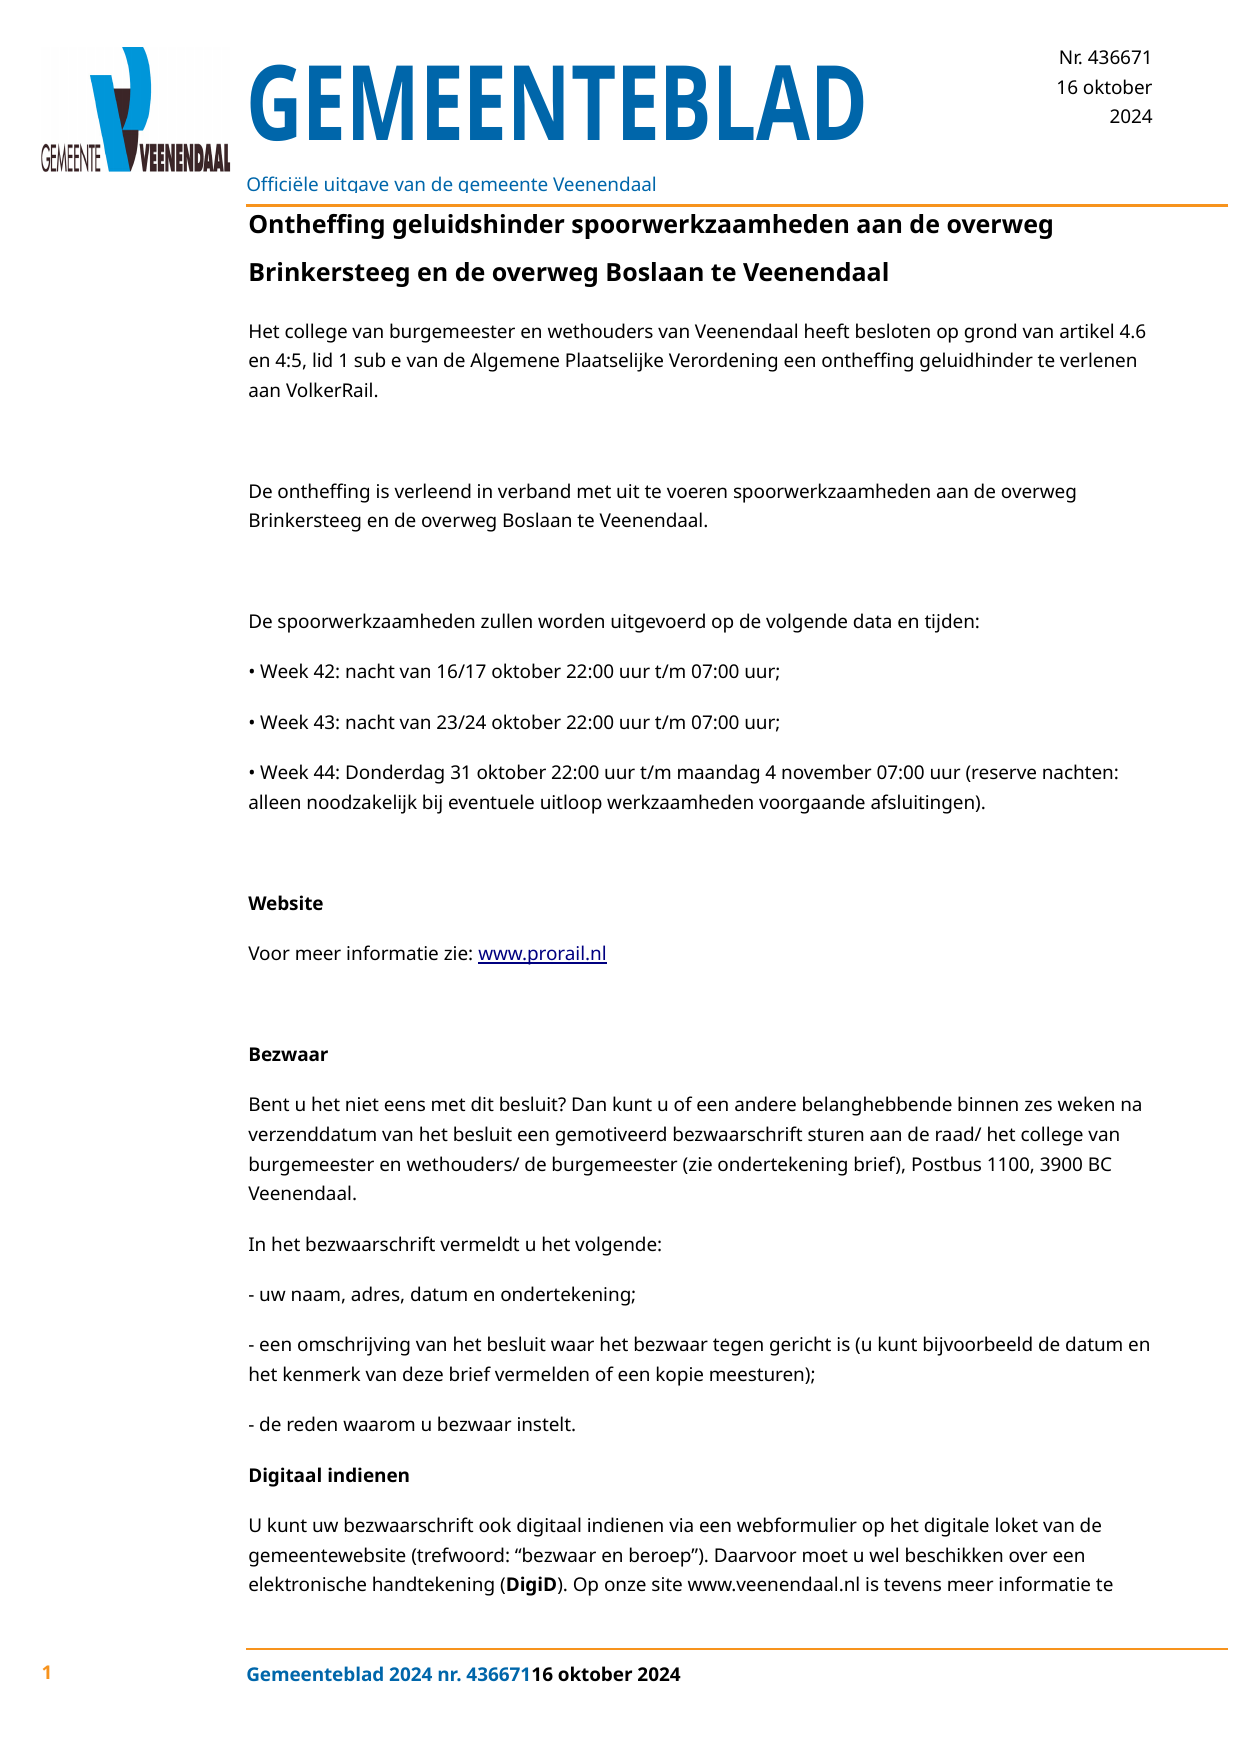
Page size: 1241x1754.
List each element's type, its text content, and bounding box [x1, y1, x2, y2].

text - uw naam, adres, datum en ondertekening; [248, 1281, 1152, 1307]
text - de reden waarom u bezwaar instelt. [248, 1412, 1152, 1437]
text • Week 42: nacht van 16/17 oktober 22:00 uur t/m 07:00 uur; [248, 659, 1152, 684]
text Ontheffing geluidshinder spoorwerkzaamheden aan de overweg Brinkersteeg en de overweg Boslaan te Veenendaal [248, 207, 1152, 288]
text De spoorwerkzaamheden zullen worden uitgevoerd op de volgende data en tijden: [248, 608, 1152, 634]
text Voor meer informatie zie: www.prorail.nl [248, 940, 1152, 966]
picture [123, 47, 231, 172]
text • Week 43: nacht van 23/24 oktober 22:00 uur t/m 07:00 uur; [248, 709, 1152, 735]
text Bent u het niet eens met dit besluit? Dan kunt u of een andere belanghebbende binnen zes weken na verzenddatum van het besluit een gemotiveerd bezwaarschrift sturen aan de raad/ het college van burgemeester en wethouders/ de burgemeester (zie ondertekening brief), Postbus 1100, 3900 BC Veenendaal. [248, 1092, 1152, 1206]
text - een omschrijving van het besluit waar het bezwaar tegen gericht is (u kunt bijvoorbeeld de datum en het kenmerk van deze brief vermelden of een kopie meesturen); [248, 1332, 1152, 1387]
text • Week 44: Donderdag 31 oktober 22:00 uur t/m maandag 4 november 07:00 uur (reserve nachten: alleen noodzakelijk bij eventuele uitloop werkzaamheden voorgaande afsluitingen). [248, 759, 1152, 815]
text In het bezwaarschrift vermeldt u het volgende: [248, 1231, 1152, 1257]
text Bezwaar [248, 1041, 1152, 1067]
picture [41, 47, 130, 172]
text De ontheffing is verleend in verband met uit te voeren spoorwerkzaamheden aan de overweg Brinkersteeg en de overweg Boslaan te Veenendaal. [248, 478, 1152, 533]
text U kunt uw bezwaarschrift ook digitaal indienen via een webformulier op het digitale loket van de gemeentewebsite (trefwoord: “bezwaar en beroep”). Daarvoor moet u wel beschikken over een elektronische handtekening (DigiD). Op onze site www.veenendaal.nl is tevens meer informatie te [248, 1512, 1152, 1597]
text Website [248, 890, 1152, 916]
text Het college van burgemeester en wethouders van Veenendaal heeft besloten op grond van artikel 4.6 en 4:5, lid 1 sub e van de Algemene Plaatselijke Verordening een ontheffing geluidhinder te verlenen aan VolkerRail. [248, 318, 1152, 403]
text Digitaal indienen [248, 1462, 1152, 1488]
